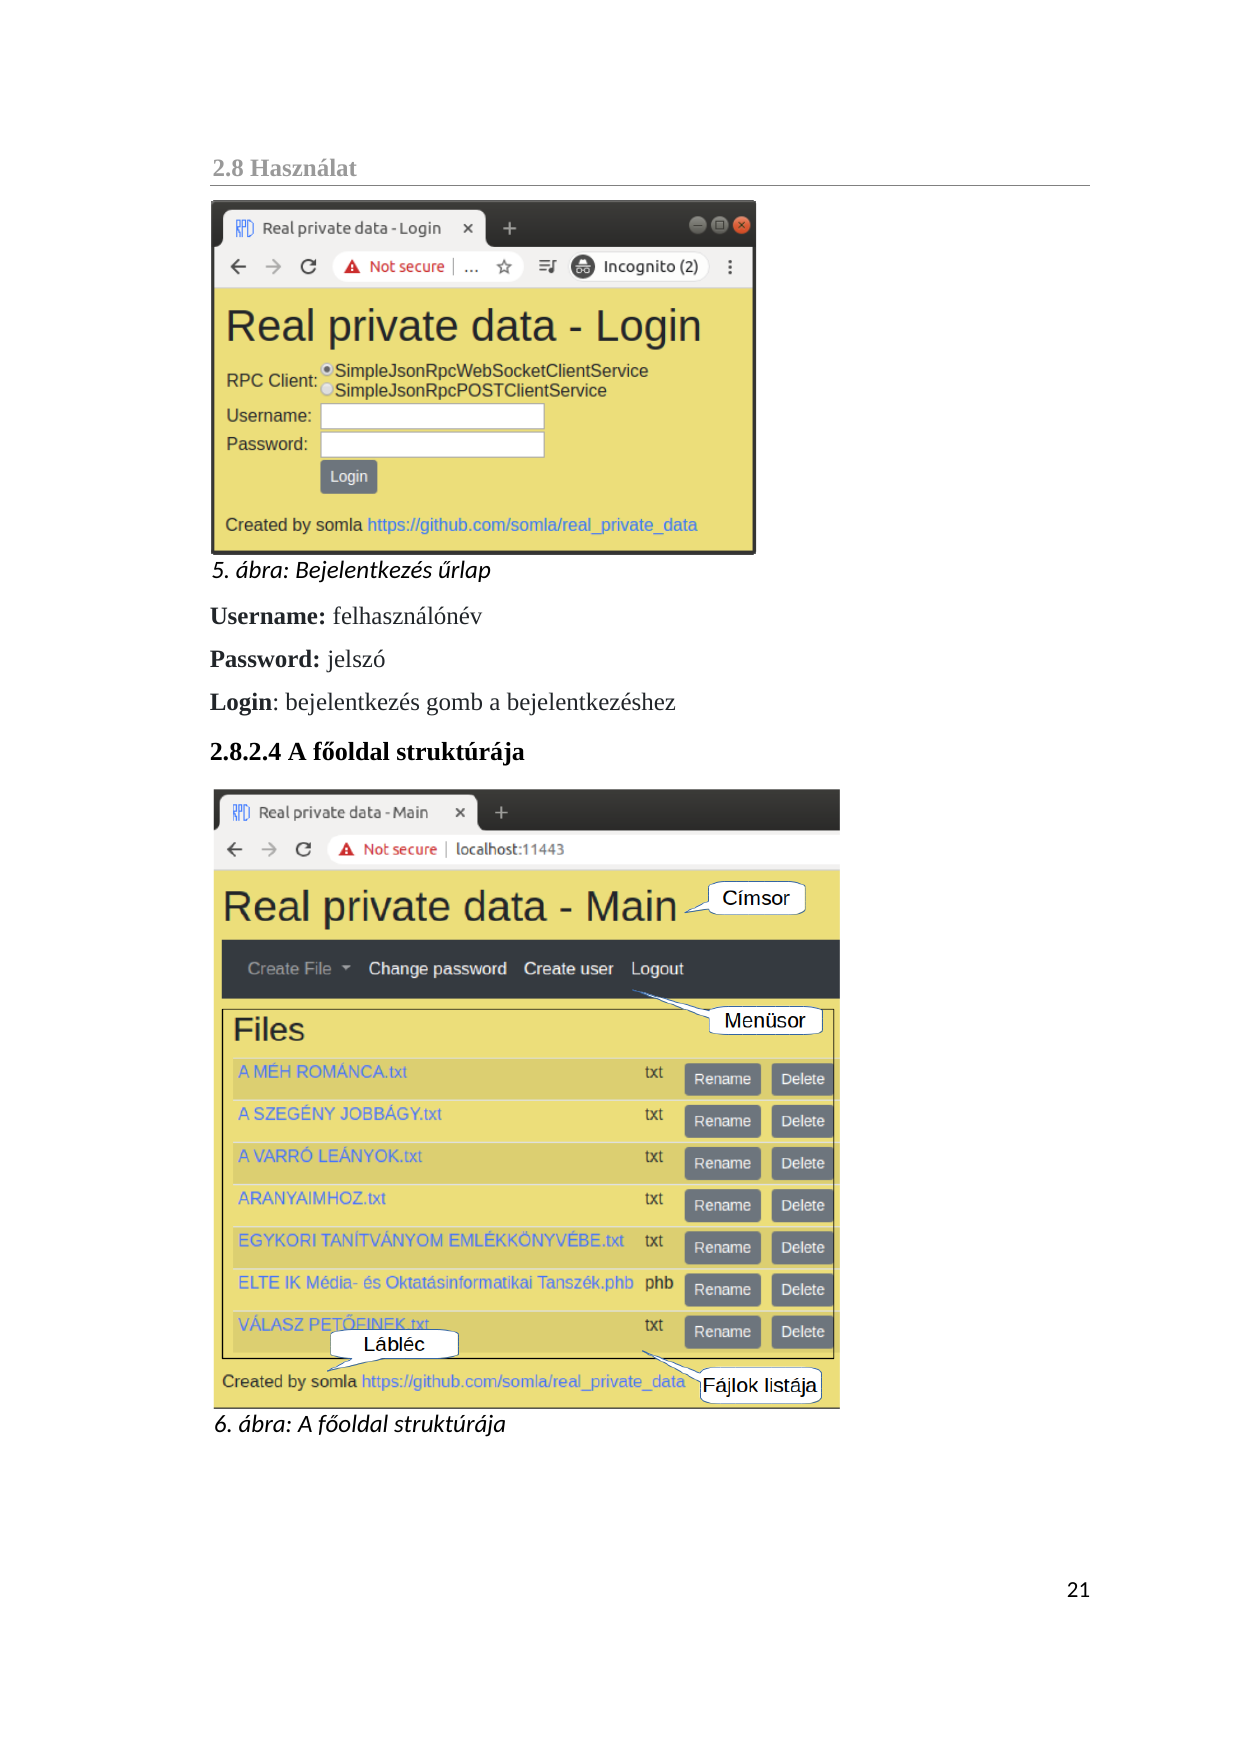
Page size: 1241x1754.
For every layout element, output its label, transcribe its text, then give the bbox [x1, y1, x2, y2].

text Password: jelszó [209, 644, 1090, 673]
text Login: bejelentkezés gomb a bejelentkezéshez [209, 687, 1090, 716]
text 6. ábra: A főoldal struktúrája [214, 1409, 840, 1439]
subtitle A főoldal struktúrája [209, 736, 1090, 766]
text Username: felhasználónév [209, 187, 1090, 630]
text 5. ábra: Bejelentkezés űrlap [211, 555, 756, 585]
picture [213, 789, 840, 1409]
picture [211, 200, 757, 555]
